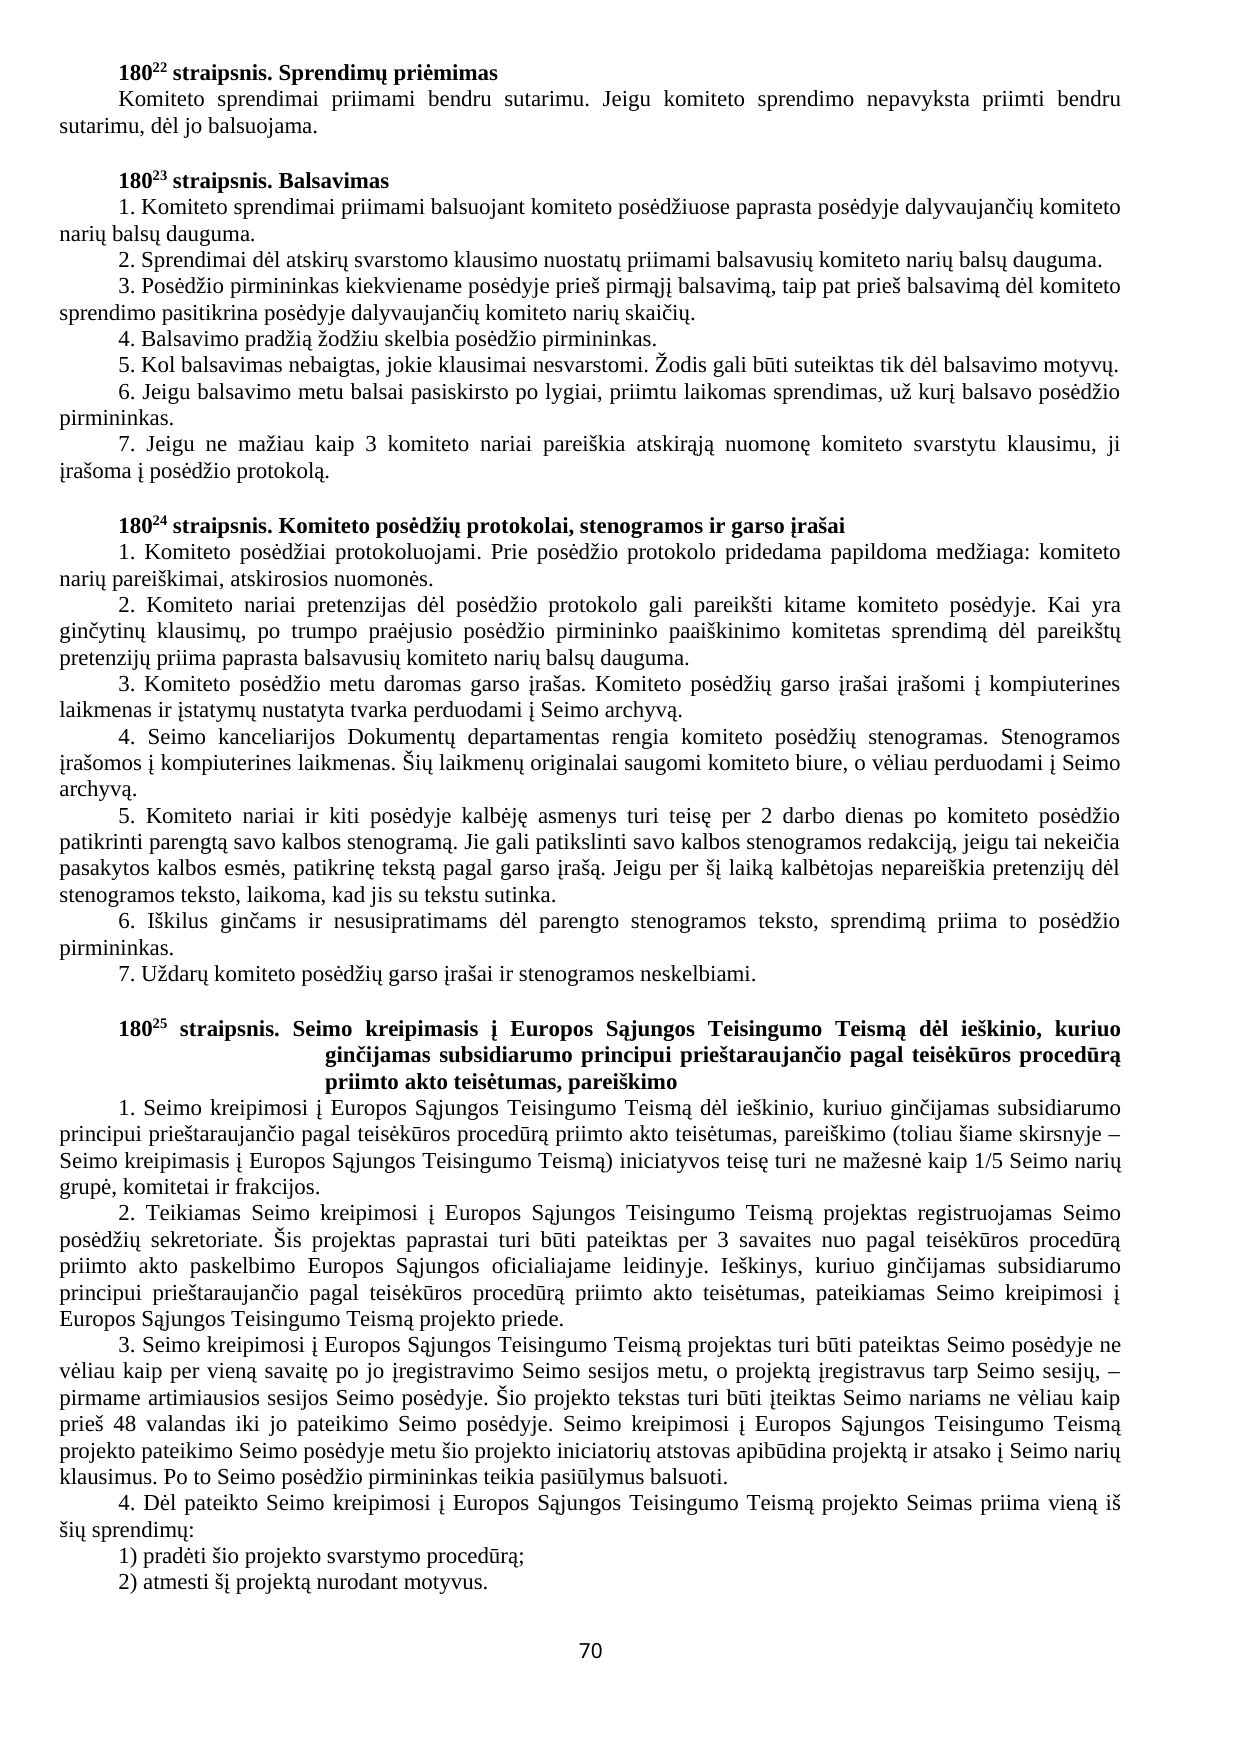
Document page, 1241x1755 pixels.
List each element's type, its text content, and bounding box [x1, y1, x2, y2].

text 2. Teikiamas Seimo kreipimosi į Europos Sąjungos Teisingumo Teismą projektas registruojamas Seimo posėdžių sekretoriate. Šis projektas paprastai turi būti pateiktas per 3 savaites nuo pagal teisėkūros procedūrą priimto akto paskelbimo Europos Sąjungos oficialiajame leidinyje. Ieškinys, kuriuo ginčijamas subsidiarumo principui prieštaraujančio pagal teisėkūros procedūrą priimto akto teisėtumas, pateikiamas Seimo kreipimosi į Europos Sąjungos Teisingumo Teismą projekto priede. [59, 1199, 1122, 1331]
text 3. Seimo kreipimosi į Europos Sąjungos Teisingumo Teismą projektas turi būti pateiktas Seimo posėdyje ne vėliau kaip per vieną savaitę po jo įregistravimo Seimo sesijos metu, o projektą įregistravus tarp Seimo sesijų, – pirmame artimiausios sesijos Seimo posėdyje. Šio projekto tekstas turi būti įteiktas Seimo nariams ne vėliau kaip prieš 48 valandas iki jo pateikimo Seimo posėdyje. Seimo kreipimosi į Europos Sąjungos Teisingumo Teismą projekto pateikimo Seimo posėdyje metu šio projekto iniciatorių atstovas apibūdina projektą ir atsako į Seimo narių klausimus. Po to Seimo posėdžio pirmininkas teikia pasiūlymus balsuoti. [59, 1331, 1122, 1489]
text 1. Komiteto posėdžiai protokoluojami. Prie posėdžio protokolo pridedama papildoma medžiaga: komiteto narių pareiškimai, atskirosios nuomonės. [59, 538, 1122, 591]
text Komiteto sprendimai priimami bendru sutarimu. Jeigu komiteto sprendimo nepavyksta priimti bendru sutarimu, dėl jo balsuojama. [59, 85, 1122, 138]
text 18024 straipsnis. Komiteto posėdžių protokolai, stenogramos ir garso įrašai [59, 512, 1122, 538]
text 4. Seimo kanceliarijos Dokumentų departamentas rengia komiteto posėdžių stenogramas. Stenogramos įrašomos į kompiuterines laikmenas. Šių laikmenų originalai saugomi komiteto biure, o vėliau perduodami į Seimo archyvą. [59, 723, 1122, 802]
text 6. Iškilus ginčams ir nesusipratimams dėl parengto stenogramos teksto, sprendimą priima to posėdžio pirmininkas. [59, 907, 1122, 960]
text 5. Kol balsavimas nebaigtas, jokie klausimai nesvarstomi. Žodis gali būti suteiktas tik dėl balsavimo motyvų. [59, 351, 1122, 378]
text 2. Komiteto nariai pretenzijas dėl posėdžio protokolo gali pareikšti kitame komiteto posėdyje. Kai yra ginčytinų klausimų, po trumpo praėjusio posėdžio pirmininko paaiškinimo komitetas sprendimą dėl pareikštų pretenzijų priima paprasta balsavusių komiteto narių balsų dauguma. [59, 591, 1122, 670]
text 6. Jeigu balsavimo metu balsai pasiskirsto po lygiai, priimtu laikomas sprendimas, už kurį balsavo posėdžio pirmininkas. [59, 378, 1122, 430]
text 7. Jeigu ne mažiau kaip 3 komiteto nariai pareiškia atskirąją nuomonę komiteto svarstytu klausimu, ji įrašoma į posėdžio protokolą. [59, 430, 1122, 483]
text 7. Uždarų komiteto posėdžių garso įrašai ir stenogramos neskelbiami. [59, 960, 1122, 986]
text 1. Komiteto sprendimai priimami balsuojant komiteto posėdžiuose paprasta posėdyje dalyvaujančių komiteto narių balsų dauguma. [59, 193, 1122, 246]
text 2. Sprendimai dėl atskirų svarstomo klausimo nuostatų priimami balsavusių komiteto narių balsų dauguma. [59, 246, 1122, 272]
text 18025 straipsnis. Seimo kreipimasis į Europos Sąjungos Teisingumo Teismą dėl ieškinio, kuriuo ginčijamas subsidiarumo principui prieštaraujančio pagal teisėkūros procedūrą priimto akto teisėtumas, pareiškimo [118, 1015, 1122, 1094]
text 2) atmesti šį projektą nurodant motyvus. [59, 1568, 1122, 1595]
text 18023 straipsnis. Balsavimas [59, 167, 1122, 193]
text 4. Dėl pateikto Seimo kreipimosi į Europos Sąjungos Teisingumo Teismą projekto Seimas priima vieną iš šių sprendimų: [59, 1489, 1122, 1542]
text 3. Posėdžio pirmininkas kiekviename posėdyje prieš pirmąjį balsavimą, taip pat prieš balsavimą dėl komiteto sprendimo pasitikrina posėdyje dalyvaujančių komiteto narių skaičių. [59, 272, 1122, 325]
text 1. Seimo kreipimosi į Europos Sąjungos Teisingumo Teismą dėl ieškinio, kuriuo ginčijamas subsidiarumo principui prieštaraujančio pagal teisėkūros procedūrą priimto akto teisėtumas, pareiškimo (toliau šiame skirsnyje – Seimo kreipimasis į Europos Sąjungos Teisingumo Teismą) iniciatyvos teisę turi ne mažesnė kaip 1/5 Seimo narių grupė, komitetai ir frakcijos. [59, 1094, 1122, 1199]
text 4. Balsavimo pradžią žodžiu skelbia posėdžio pirmininkas. [59, 325, 1122, 351]
text 1) pradėti šio projekto svarstymo procedūrą; [59, 1542, 1122, 1568]
text 3. Komiteto posėdžio metu daromas garso įrašas. Komiteto posėdžių garso įrašai įrašomi į kompiuterines laikmenas ir įstatymų nustatyta tvarka perduodami į Seimo archyvą. [59, 670, 1122, 723]
text 18022 straipsnis. Sprendimų priėmimas [59, 59, 1122, 85]
text 5. Komiteto nariai ir kiti posėdyje kalbėję asmenys turi teisę per 2 darbo dienas po komiteto posėdžio patikrinti parengtą savo kalbos stenogramą. Jie gali patikslinti savo kalbos stenogramos redakciją, jeigu tai nekeičia pasakytos kalbos esmės, patikrinę tekstą pagal garso įrašą. Jeigu per šį laiką kalbėtojas nepareiškia pretenzijų dėl stenogramos teksto, laikoma, kad jis su tekstu sutinka. [59, 802, 1122, 907]
